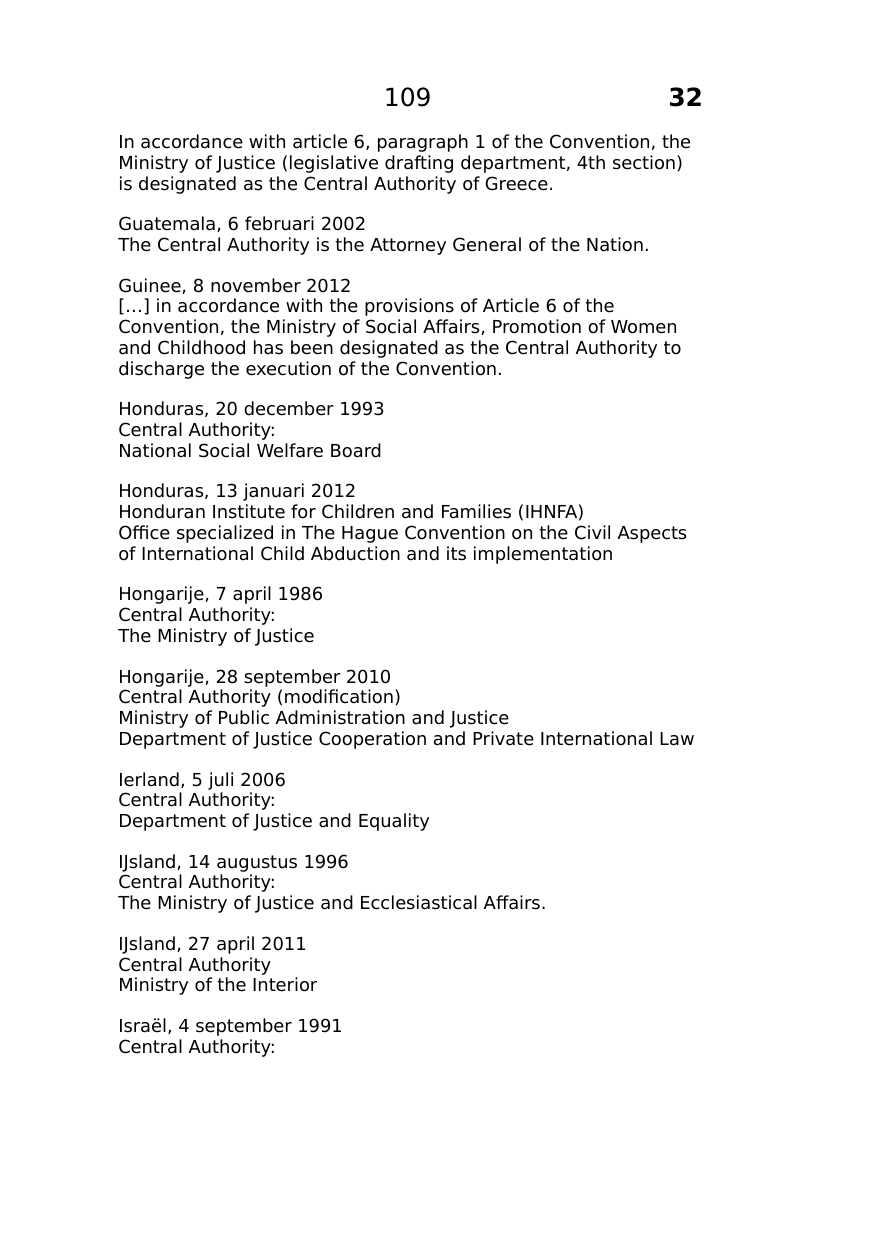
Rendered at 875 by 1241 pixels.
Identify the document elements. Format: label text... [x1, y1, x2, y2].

text Ierland, 5 juli 2006 [118, 769, 703, 790]
text Hongarije, 28 september 2010 [118, 666, 703, 687]
text Office specialized in The Hague Convention on the Civil Aspects of International Child Abduction and its implementation [118, 523, 703, 564]
text Ministry of Public Administration and Justice [118, 708, 703, 729]
text Central Authority: [118, 420, 703, 441]
text Central Authority: [118, 605, 703, 626]
text The Ministry of Justice and Ecclesiastical Affairs. [118, 893, 703, 914]
text The Central Authority is the Attorney General of the Nation. [118, 235, 703, 256]
text Honduras, 20 december 1993 [118, 399, 703, 420]
text IJsland, 27 april 2011 [118, 934, 703, 954]
text The Ministry of Justice [118, 626, 703, 646]
text Central Authority: [118, 1037, 703, 1057]
text Central Authority: [118, 790, 703, 811]
text Central Authority (modification) [118, 687, 703, 708]
text Hongarije, 7 april 1986 [118, 584, 703, 605]
text IJsland, 14 augustus 1996 [118, 852, 703, 872]
text Central Authority: [118, 872, 703, 893]
text Department of Justice and Equality [118, 811, 703, 832]
text National Social Welfare Board [118, 441, 703, 461]
text Central Authority [118, 954, 703, 975]
text Honduran Institute for Children and Families (IHNFA) [118, 502, 703, 523]
text Guatemala, 6 februari 2002 [118, 214, 703, 235]
text Department of Justice Cooperation and Private International Law [118, 729, 703, 749]
text Honduras, 13 januari 2012 [118, 481, 703, 502]
text Guinee, 8 november 2012 [118, 276, 703, 296]
text Israël, 4 september 1991 [118, 1016, 703, 1037]
text In accordance with article 6, paragraph 1 of the Convention, the Ministry of Justice (legislative drafting department, 4th section) is designated as the Central Authority of Greece. [118, 132, 703, 194]
text Ministry of the Interior [118, 975, 703, 996]
text […] in accordance with the provisions of Article 6 of the Convention, the Ministry of Social Affairs, Promotion of Women and Childhood has been designated as the Central Authority to discharge the execution of the Convention. [118, 296, 703, 379]
